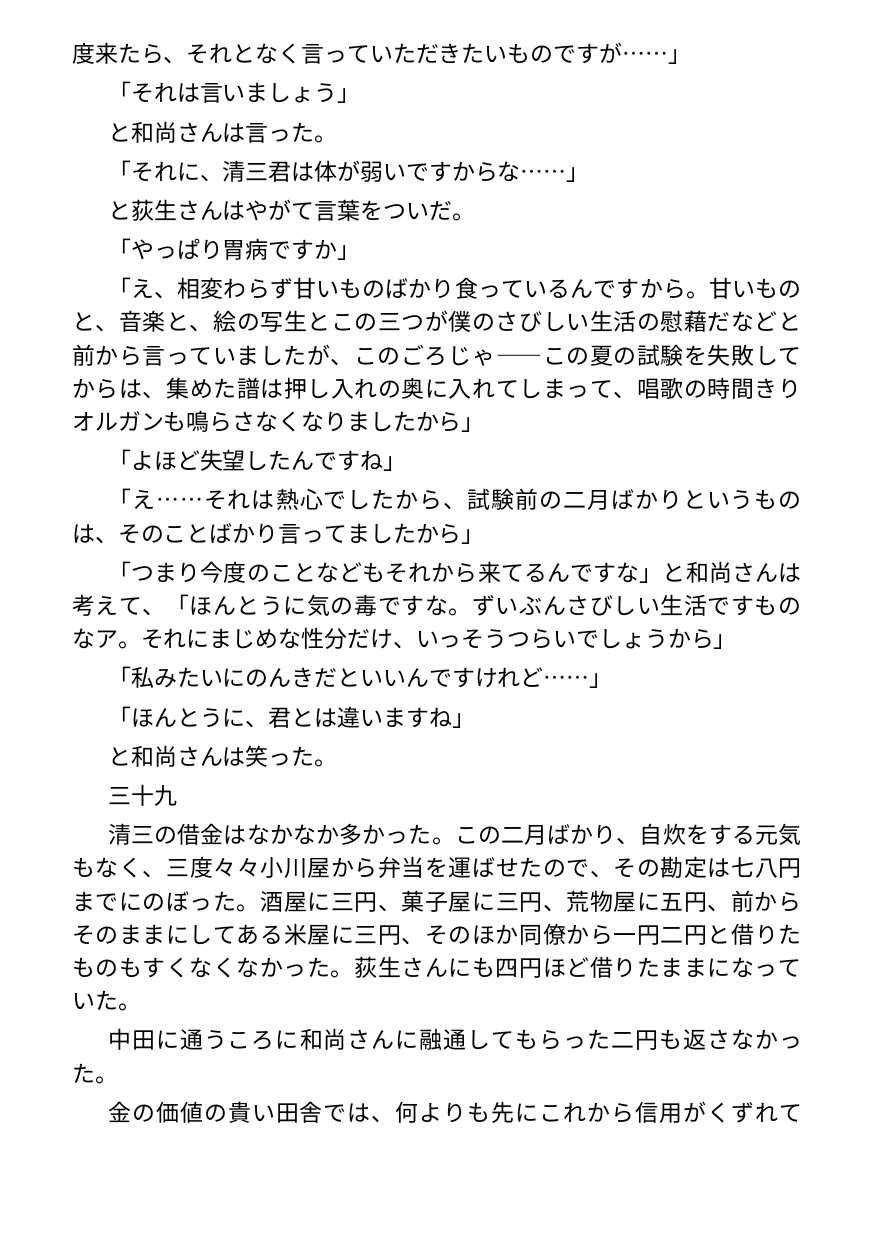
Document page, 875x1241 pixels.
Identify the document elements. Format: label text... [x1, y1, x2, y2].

text 「え、相変わらず甘いものばかり食っているんですから。甘いものと、音楽と、絵の写生とこの三つが僕のさびしい生活の慰藉だなどと前から言っていましたが、このごろじゃ――この夏の試験を失敗してからは、集めた譜は押し入れの奥に入れてしまって、唱歌の時間きりオルガンも鳴らさなくなりましたから」 [72, 271, 802, 437]
text 「それは言いましょう」 [72, 75, 802, 108]
text と荻生さんはやがて言葉をついだ。 [72, 193, 802, 226]
text 「私みたいにのんきだといいんですけれど……」 [72, 660, 802, 693]
text 「つまり今度のことなどもそれから来てるんですな」と和尚さんは考えて、「ほんとうに気の毒ですな。ずいぶんさびしい生活ですものなア。それにまじめな性分だけ、いっそうつらいでしょうから」 [72, 555, 802, 654]
text 「それに、清三君は体が弱いですからな……」 [72, 153, 802, 187]
text 中田に通うころに和尚さんに融通してもらった二円も返さなかった。 [72, 1022, 802, 1089]
text 「やっぱり胃病ですか」 [72, 232, 802, 265]
text 金の価値の貴い田舎では、何よりも先にこれから信用がくずれて [72, 1095, 802, 1128]
text と和尚さんは笑った。 [72, 739, 802, 772]
text 清三の借金はなかなか多かった。この二月ばかり、自炊をする元気もなく、三度々々小川屋から弁当を運ばせたので、その勘定は七八円までにのぼった。酒屋に三円、菓子屋に三円、荒物屋に五円、前からそのままにしてある米屋に三円、そのほか同僚から一円二円と借りたものもすくなくなかった。荻生さんにも四円ほど借りたままになっていた。 [72, 817, 802, 1016]
text 「ほんとうに、君とは違いますね」 [72, 699, 802, 733]
text 「よほど失望したんですね」 [72, 443, 802, 476]
text 三十九 [72, 778, 802, 811]
text 度来たら、それとなく言っていただきたいものですが……」 [72, 36, 802, 69]
text 「え……それは熱心でしたから、試験前の二月ばかりというものは、そのことばかり言ってましたから」 [72, 482, 802, 549]
text と和尚さんは言った。 [72, 114, 802, 148]
